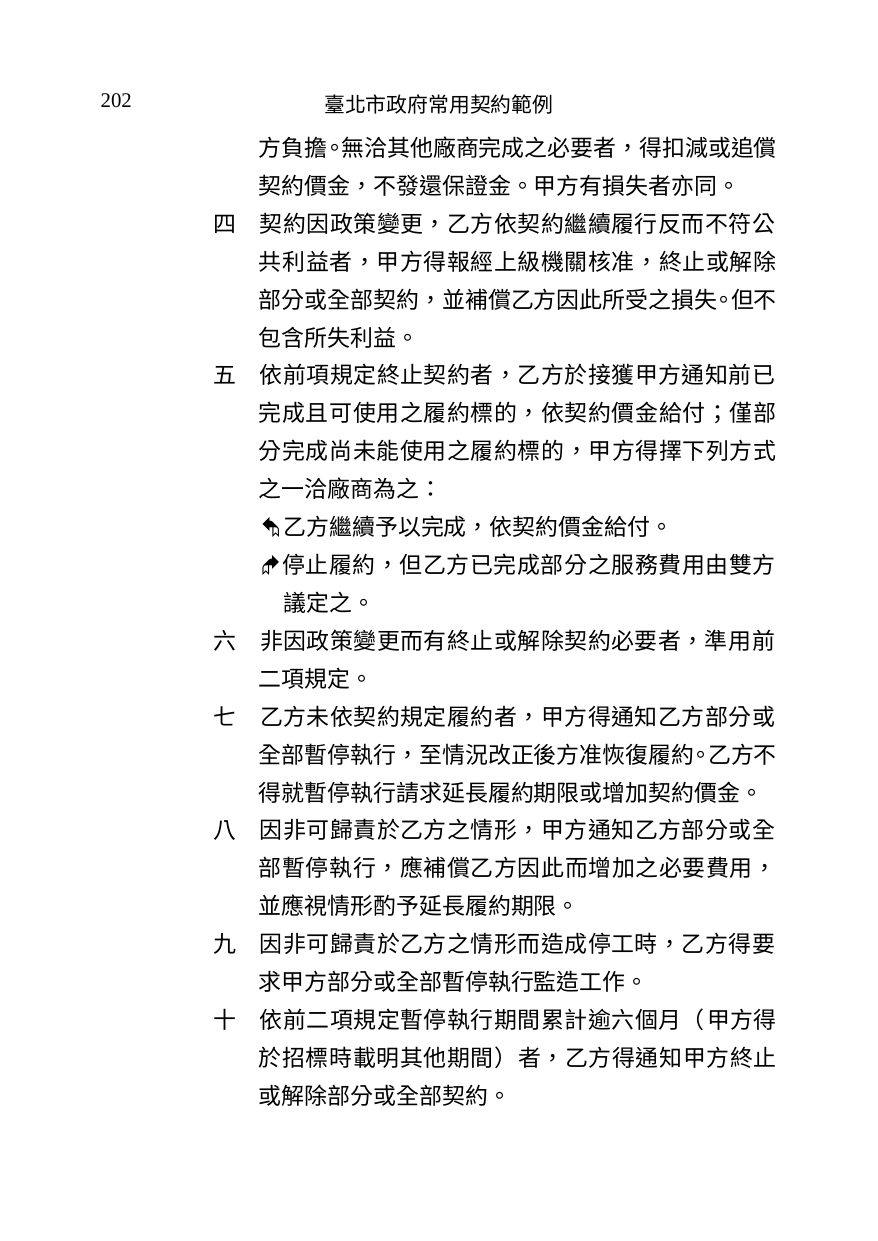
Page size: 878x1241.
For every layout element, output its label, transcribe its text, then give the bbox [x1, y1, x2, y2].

text 乙方繼續予以完成，依契約價金給付。 [260, 507, 777, 544]
text 十 依前二項規定暫停執行期間累計逾六個月（甲方得於招標時載明其他期間）者，乙方得通知甲方終止或解除部分或全部契約。 [213, 999, 777, 1113]
text 七 乙方未依契約規定履約者，甲方得通知乙方部分或全部暫停執行，至情況改正後方准恢復履約。乙方不得就暫停執行請求延長履約期限或增加契約價金。 [213, 696, 777, 810]
text 六 非因政策變更而有終止或解除契約必要者，準用前二項規定。 [213, 620, 777, 696]
text 方負擔。無洽其他廠商完成之必要者，得扣減或追償契約價金，不發還保證金。甲方有損失者亦同。 [213, 127, 777, 203]
text 八 因非可歸責於乙方之情形，甲方通知乙方部分或全部暫停執行，應補償乙方因此而增加之必要費用，並應視情形酌予延長履約期限。 [213, 810, 777, 924]
text 五 依前項規定終止契約者，乙方於接獲甲方通知前已完成且可使用之履約標的，依契約價金給付；僅部分完成尚未能使用之履約標的，甲方得擇下列方式之一洽廠商為之： [213, 355, 777, 507]
text 九 因非可歸責於乙方之情形而造成停工時，乙方得要求甲方部分或全部暫停執行監造工作。 [213, 924, 777, 999]
text 停止履約，但乙方已完成部分之服務費用由雙方議定之。 [260, 544, 777, 620]
text 四 契約因政策變更，乙方依契約繼續履行反而不符公共利益者，甲方得報經上級機關核准，終止或解除部分或全部契約，並補償乙方因此所受之損失。但不包含所失利益。 [213, 203, 777, 355]
